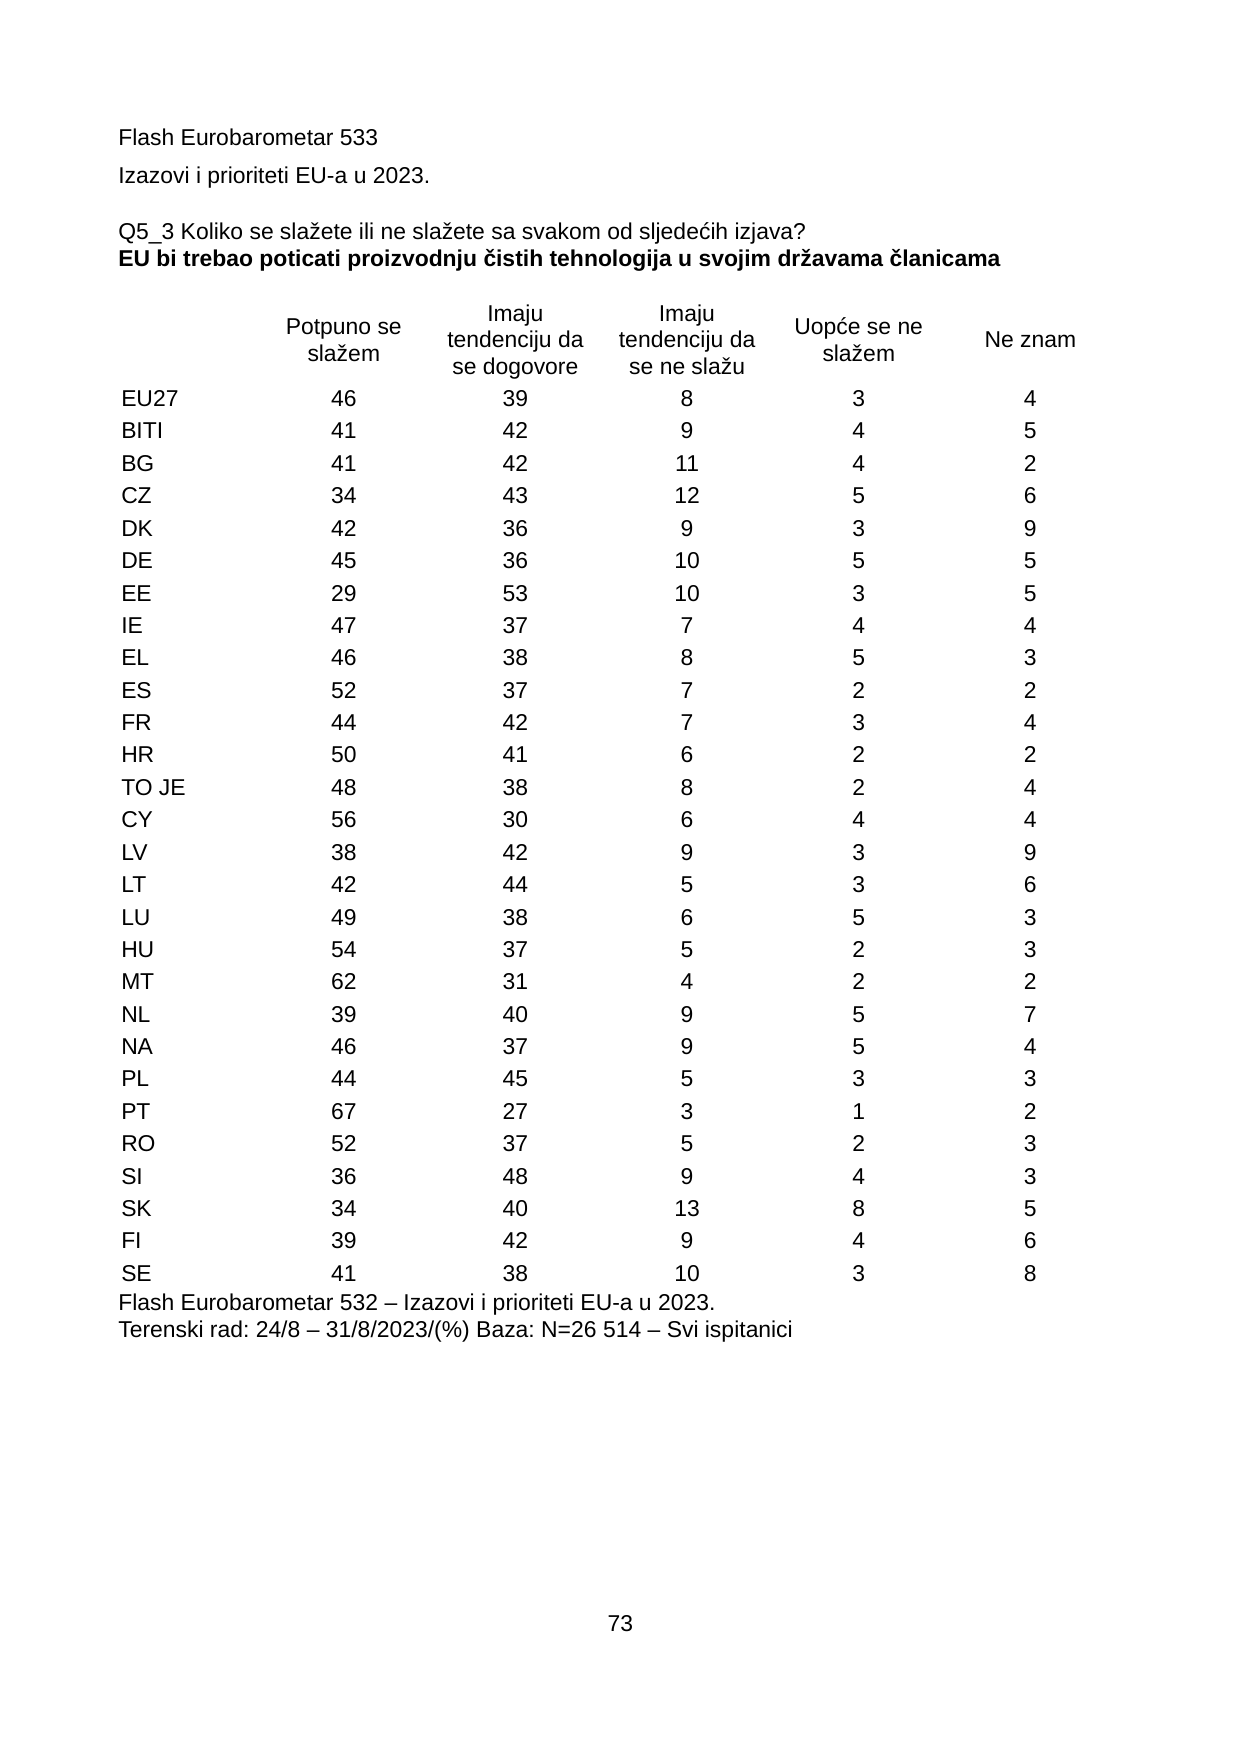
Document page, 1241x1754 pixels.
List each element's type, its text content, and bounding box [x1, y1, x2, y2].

table_cell 38 [429, 771, 601, 803]
table_cell 7 [601, 609, 773, 641]
table_cell 56 [258, 803, 429, 836]
table_cell 5 [773, 544, 944, 576]
table_cell 4 [773, 447, 944, 479]
table_cell 6 [601, 739, 773, 771]
table_cell 4 [944, 771, 1116, 803]
table_cell 5 [601, 1127, 773, 1159]
table_cell 39 [258, 1224, 429, 1257]
table_cell 38 [429, 1257, 601, 1289]
table_cell FI [118, 1224, 258, 1257]
table_cell 8 [601, 382, 773, 414]
table_cell 34 [258, 479, 429, 512]
table_cell 42 [429, 1224, 601, 1257]
table_header Ne znam [944, 297, 1116, 382]
table_cell 2 [944, 447, 1116, 479]
table_cell EL [118, 641, 258, 674]
table_header Imaju tendenciju da se dogovore [429, 297, 601, 382]
table_cell 4 [944, 706, 1116, 738]
table_cell 8 [944, 1257, 1116, 1289]
table_cell 3 [773, 1257, 944, 1289]
table_cell LT [118, 868, 258, 900]
table_cell 36 [429, 544, 601, 576]
table_cell 5 [773, 1030, 944, 1062]
table_cell 2 [944, 1095, 1116, 1127]
table_cell CZ [118, 479, 258, 512]
table_cell 4 [773, 803, 944, 836]
table_cell 8 [773, 1192, 944, 1224]
table_cell 45 [258, 544, 429, 576]
table_cell 30 [429, 803, 601, 836]
table_cell 4 [773, 1224, 944, 1257]
table_cell 67 [258, 1095, 429, 1127]
table_cell 42 [429, 415, 601, 447]
table_cell 3 [773, 1063, 944, 1095]
table_cell 34 [258, 1192, 429, 1224]
table_cell 6 [944, 868, 1116, 900]
table_cell 5 [944, 576, 1116, 609]
table_cell 3 [944, 900, 1116, 933]
text Terenski rad: 24/8 – 31/8/2023/(%) Baza: N=26 514 – Svi ispitanici [118, 1316, 1122, 1342]
table_cell 2 [944, 674, 1116, 706]
table_cell 54 [258, 933, 429, 965]
table_cell SI [118, 1160, 258, 1192]
table_cell 52 [258, 1127, 429, 1159]
table_cell 9 [601, 998, 773, 1030]
table_cell BG [118, 447, 258, 479]
table_header Imaju tendenciju da se ne slažu [601, 297, 773, 382]
table_cell 10 [601, 544, 773, 576]
table_cell 4 [944, 803, 1116, 836]
table_cell EE [118, 576, 258, 609]
table_cell 36 [258, 1160, 429, 1192]
table_cell 9 [601, 836, 773, 868]
table_cell 37 [429, 1127, 601, 1159]
table_cell 41 [258, 415, 429, 447]
table_cell 2 [944, 739, 1116, 771]
table_cell 42 [429, 706, 601, 738]
table_header Uopće se ne slažem [773, 297, 944, 382]
table_cell TO JE [118, 771, 258, 803]
table_cell 3 [773, 836, 944, 868]
table_cell 46 [258, 641, 429, 674]
table_cell 6 [601, 900, 773, 933]
text Q5_3 Koliko se slažete ili ne slažete sa svakom od sljedećih izjava? [118, 218, 1122, 244]
table_cell 27 [429, 1095, 601, 1127]
table_cell 46 [258, 1030, 429, 1062]
table_cell 3 [773, 868, 944, 900]
table_cell 41 [258, 447, 429, 479]
table_cell 41 [258, 1257, 429, 1289]
table_cell CY [118, 803, 258, 836]
table_cell 53 [429, 576, 601, 609]
table_cell 8 [601, 771, 773, 803]
table_cell 4 [944, 609, 1116, 641]
table_cell 3 [773, 706, 944, 738]
table_cell 5 [601, 868, 773, 900]
table_cell MT [118, 965, 258, 998]
table_cell 2 [773, 739, 944, 771]
table_cell 42 [258, 868, 429, 900]
table_cell 3 [773, 576, 944, 609]
table_cell 2 [773, 1127, 944, 1159]
table_cell 4 [773, 609, 944, 641]
table_cell 39 [429, 382, 601, 414]
table_cell 52 [258, 674, 429, 706]
table_cell 7 [601, 674, 773, 706]
table_cell 42 [258, 512, 429, 544]
table_cell FR [118, 706, 258, 738]
table_cell 5 [944, 415, 1116, 447]
table_cell 12 [601, 479, 773, 512]
table_cell 9 [944, 836, 1116, 868]
table_cell 38 [429, 641, 601, 674]
table_cell BITI [118, 415, 258, 447]
table_cell SE [118, 1257, 258, 1289]
table_cell 5 [601, 933, 773, 965]
text Flash Eurobarometar 532 – Izazovi i prioriteti EU-a u 2023. [118, 1289, 1122, 1316]
table_cell 50 [258, 739, 429, 771]
table_cell ES [118, 674, 258, 706]
table_cell DE [118, 544, 258, 576]
table_cell 37 [429, 609, 601, 641]
table_cell 5 [773, 900, 944, 933]
table_cell NL [118, 998, 258, 1030]
table_cell 3 [601, 1095, 773, 1127]
table_cell 6 [944, 1224, 1116, 1257]
table_cell 11 [601, 447, 773, 479]
table_cell HR [118, 739, 258, 771]
text EU bi trebao poticati proizvodnju čistih tehnologija u svojim državama članicama [118, 244, 1122, 271]
table_cell 40 [429, 1192, 601, 1224]
table_cell 44 [429, 868, 601, 900]
table_cell 42 [429, 836, 601, 868]
table_cell 3 [944, 1127, 1116, 1159]
table_cell 43 [429, 479, 601, 512]
table_cell 31 [429, 965, 601, 998]
table_cell 5 [944, 1192, 1116, 1224]
table_cell 45 [429, 1063, 601, 1095]
table_cell 6 [601, 803, 773, 836]
table_cell 3 [944, 933, 1116, 965]
table_cell PL [118, 1063, 258, 1095]
table_cell 13 [601, 1192, 773, 1224]
table_cell 1 [773, 1095, 944, 1127]
table_cell EU27 [118, 382, 258, 414]
table_cell 4 [944, 382, 1116, 414]
table_cell 3 [773, 382, 944, 414]
table_cell 3 [773, 512, 944, 544]
table_cell 5 [601, 1063, 773, 1095]
table_cell 5 [773, 641, 944, 674]
table_cell 5 [773, 479, 944, 512]
table_cell 2 [944, 965, 1116, 998]
table_cell 8 [601, 641, 773, 674]
table_cell RO [118, 1127, 258, 1159]
table_cell 39 [258, 998, 429, 1030]
table_cell 47 [258, 609, 429, 641]
table_cell 6 [944, 479, 1116, 512]
table_cell 42 [429, 447, 601, 479]
table_cell 7 [944, 998, 1116, 1030]
table_header Potpuno se slažem [258, 297, 429, 382]
table_cell 9 [944, 512, 1116, 544]
table_cell HU [118, 933, 258, 965]
table_cell 3 [944, 641, 1116, 674]
table_cell 41 [429, 739, 601, 771]
table_cell 9 [601, 415, 773, 447]
table_cell 4 [944, 1030, 1116, 1062]
table_cell 4 [601, 965, 773, 998]
table_cell 2 [773, 933, 944, 965]
table_cell DK [118, 512, 258, 544]
table_cell 38 [429, 900, 601, 933]
table_cell 9 [601, 1030, 773, 1062]
table_cell 37 [429, 674, 601, 706]
table_cell 2 [773, 771, 944, 803]
table_cell 5 [944, 544, 1116, 576]
table_cell IE [118, 609, 258, 641]
table_cell 5 [773, 998, 944, 1030]
table_cell 9 [601, 1224, 773, 1257]
table_cell LV [118, 836, 258, 868]
table_cell 4 [773, 1160, 944, 1192]
table_cell LU [118, 900, 258, 933]
table_cell 46 [258, 382, 429, 414]
table_cell 29 [258, 576, 429, 609]
table_cell 62 [258, 965, 429, 998]
table_cell 40 [429, 998, 601, 1030]
table_cell NA [118, 1030, 258, 1062]
table_cell 48 [429, 1160, 601, 1192]
table_cell 10 [601, 576, 773, 609]
table_header [118, 297, 258, 382]
table_cell SK [118, 1192, 258, 1224]
table_cell 44 [258, 706, 429, 738]
table_cell 3 [944, 1160, 1116, 1192]
table_cell 2 [773, 674, 944, 706]
table_cell 44 [258, 1063, 429, 1095]
table_cell 48 [258, 771, 429, 803]
table_cell 3 [944, 1063, 1116, 1095]
table_cell 49 [258, 900, 429, 933]
table_cell 38 [258, 836, 429, 868]
table_cell 37 [429, 1030, 601, 1062]
table_cell 2 [773, 965, 944, 998]
table_cell 10 [601, 1257, 773, 1289]
table_cell 37 [429, 933, 601, 965]
table_cell 36 [429, 512, 601, 544]
table_cell PT [118, 1095, 258, 1127]
table_cell 7 [601, 706, 773, 738]
table_cell 9 [601, 512, 773, 544]
table_cell 9 [601, 1160, 773, 1192]
table_cell 4 [773, 415, 944, 447]
